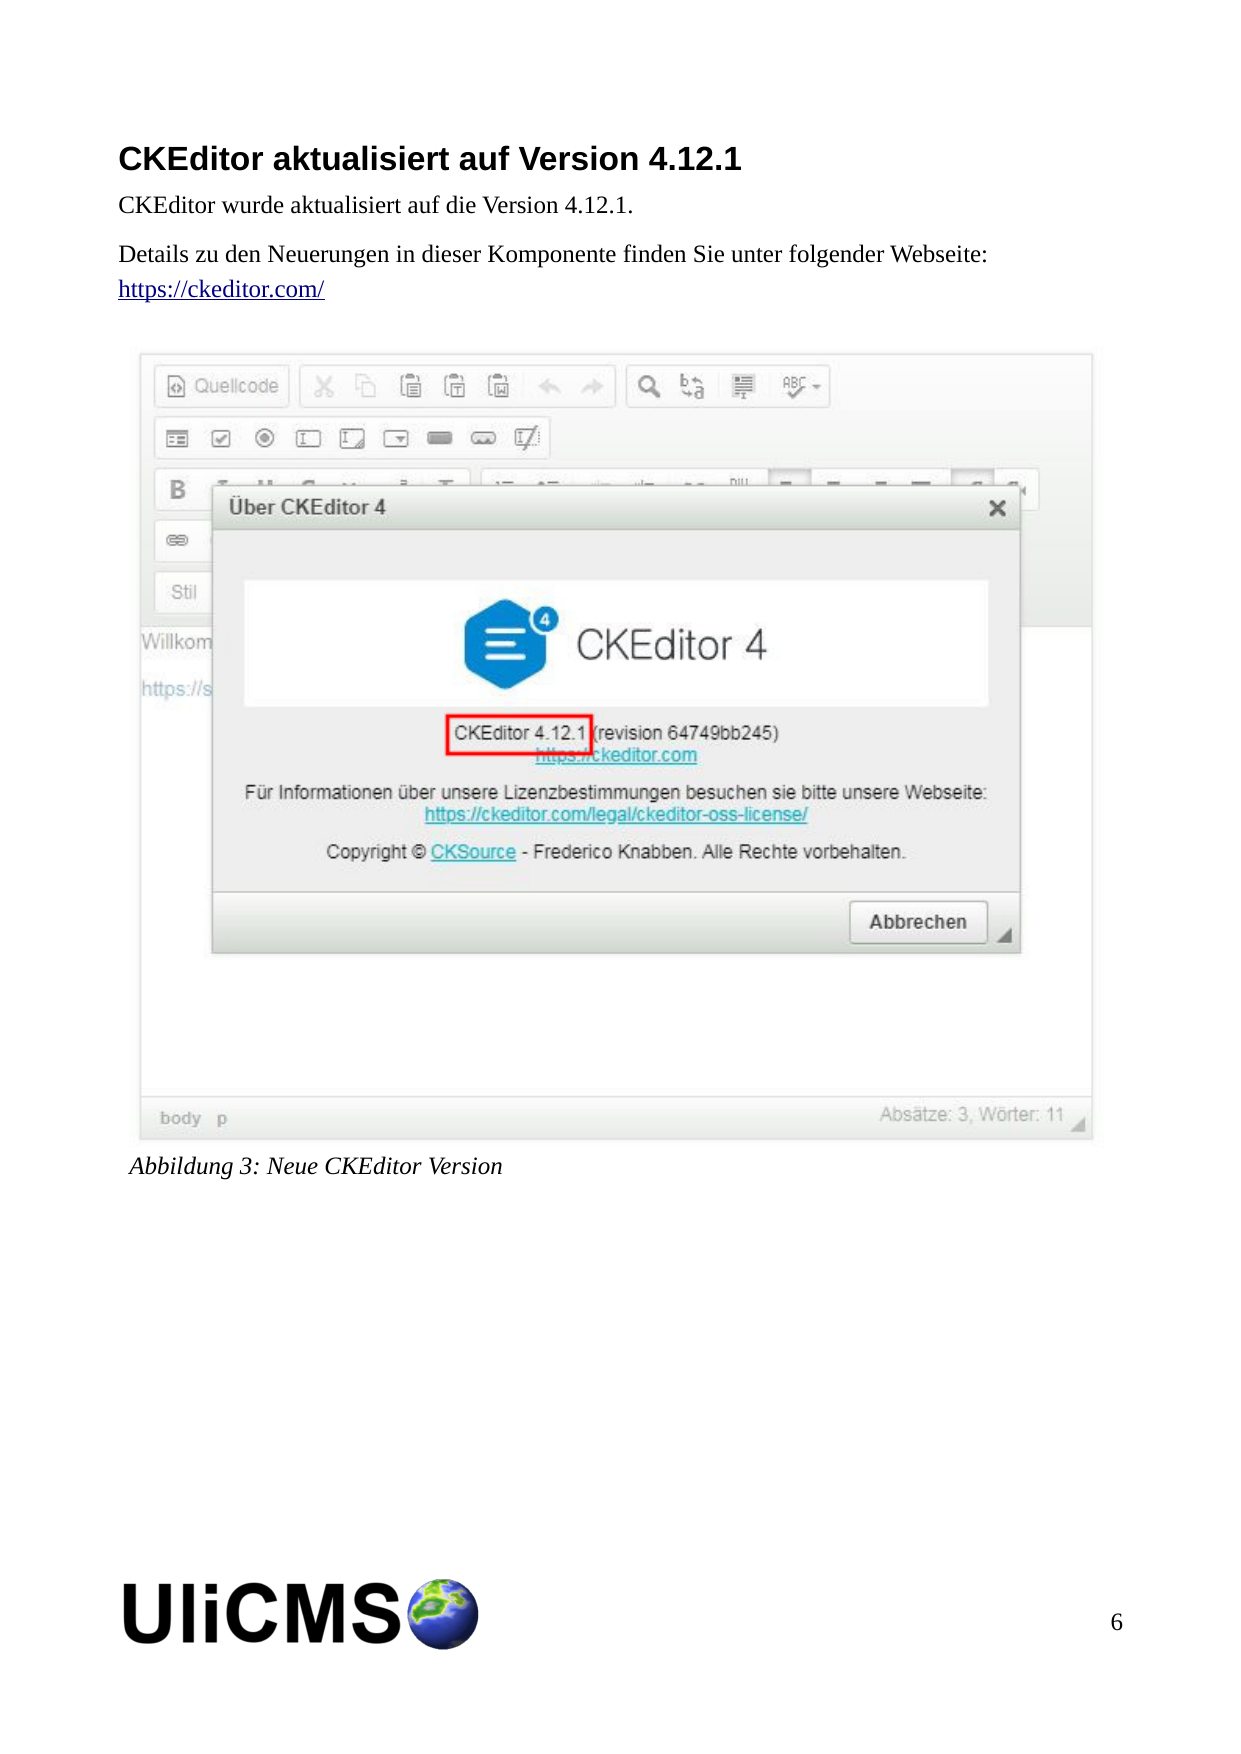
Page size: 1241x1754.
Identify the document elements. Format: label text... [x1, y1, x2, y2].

picture [118, 1578, 479, 1652]
text CKEditor wurde aktualisiert auf die Version 4.12.1. [118, 190, 1123, 219]
subtitle CKEditor aktualisiert auf Version 4.12.1 [118, 139, 1123, 178]
text Abbildung 3: Neue CKEditor Version [129, 1151, 1112, 1179]
picture [129, 335, 1112, 1151]
text Details zu den Neuerungen in dieser Komponente finden Sie unter folgender Webseite: https://ckeditor.com/ [118, 239, 1123, 302]
